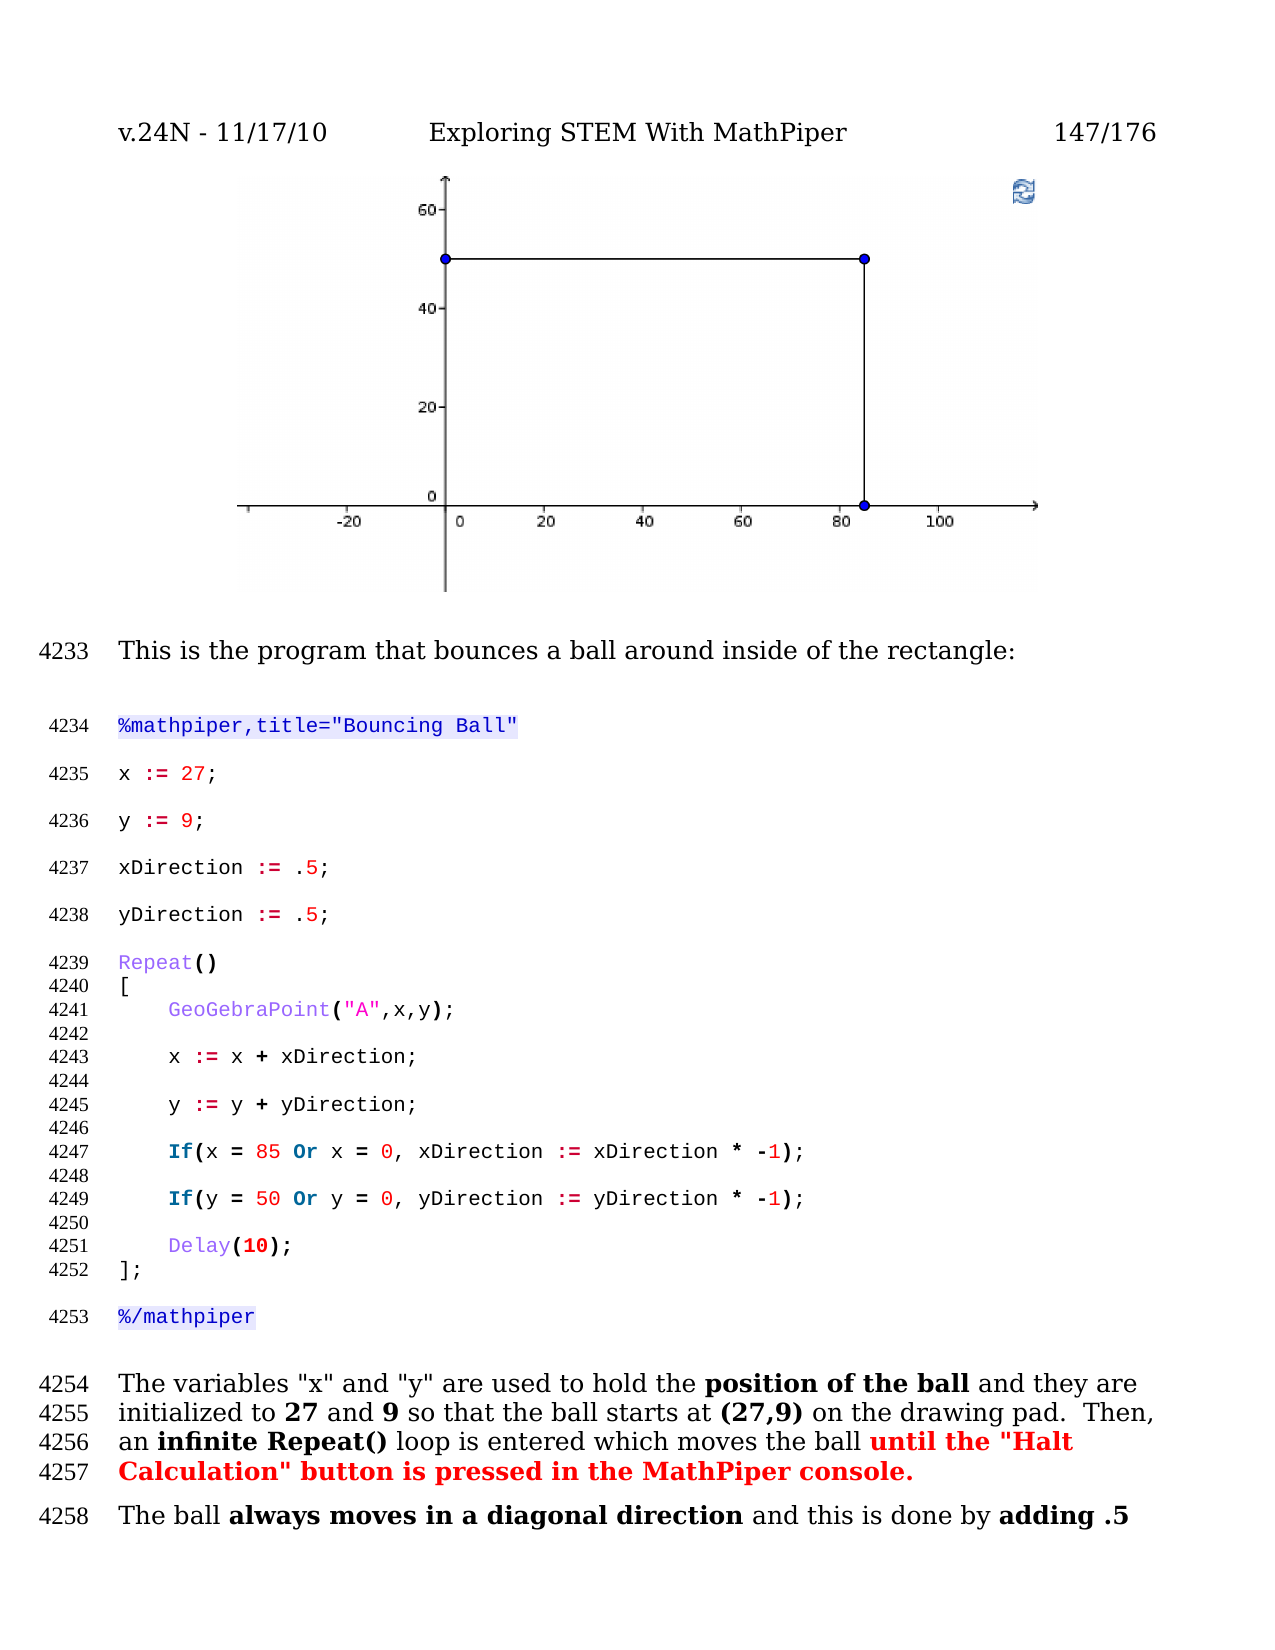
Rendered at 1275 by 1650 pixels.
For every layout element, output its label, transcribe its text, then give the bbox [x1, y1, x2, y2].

text y := y + yDirection; [118, 1094, 1157, 1117]
text yDirection := .5; [118, 904, 1157, 928]
picture [237, 176, 1038, 592]
text The variables "x" and "y" are used to hold the position of the ball and they are initialized to 27 and 9 so that the ball starts at (27,9) on the drawing pad. Then, an infinite Repeat() loop is entered which moves the ball until the "Halt Calculation" button is pressed in the MathPiper console. [118, 1368, 1157, 1486]
text [ [118, 975, 1157, 999]
text The ball always moves in a diagonal direction and this is done by adding .5 [118, 1501, 1157, 1530]
text x := x + xDirection; [118, 1046, 1157, 1070]
text x := 27; [118, 763, 1157, 786]
text Repeat() [118, 952, 1157, 975]
text ]; [118, 1259, 1157, 1283]
text If(y = 50 Or y = 0, yDirection := yDirection * -1); [118, 1188, 1157, 1212]
text GeoGebraPoint("A",x,y); [118, 999, 1157, 1023]
text y := 9; [118, 810, 1157, 833]
text Delay(10); [118, 1236, 1157, 1259]
text xDirection := .5; [118, 857, 1157, 881]
text This is the program that bounces a ball around inside of the rectangle: [118, 636, 1157, 665]
text If(x = 85 Or x = 0, xDirection := xDirection * -1); [118, 1141, 1157, 1164]
text %mathpiper,title="Bouncing Ball" [118, 715, 1157, 739]
text %/mathpiper [118, 1306, 1157, 1330]
